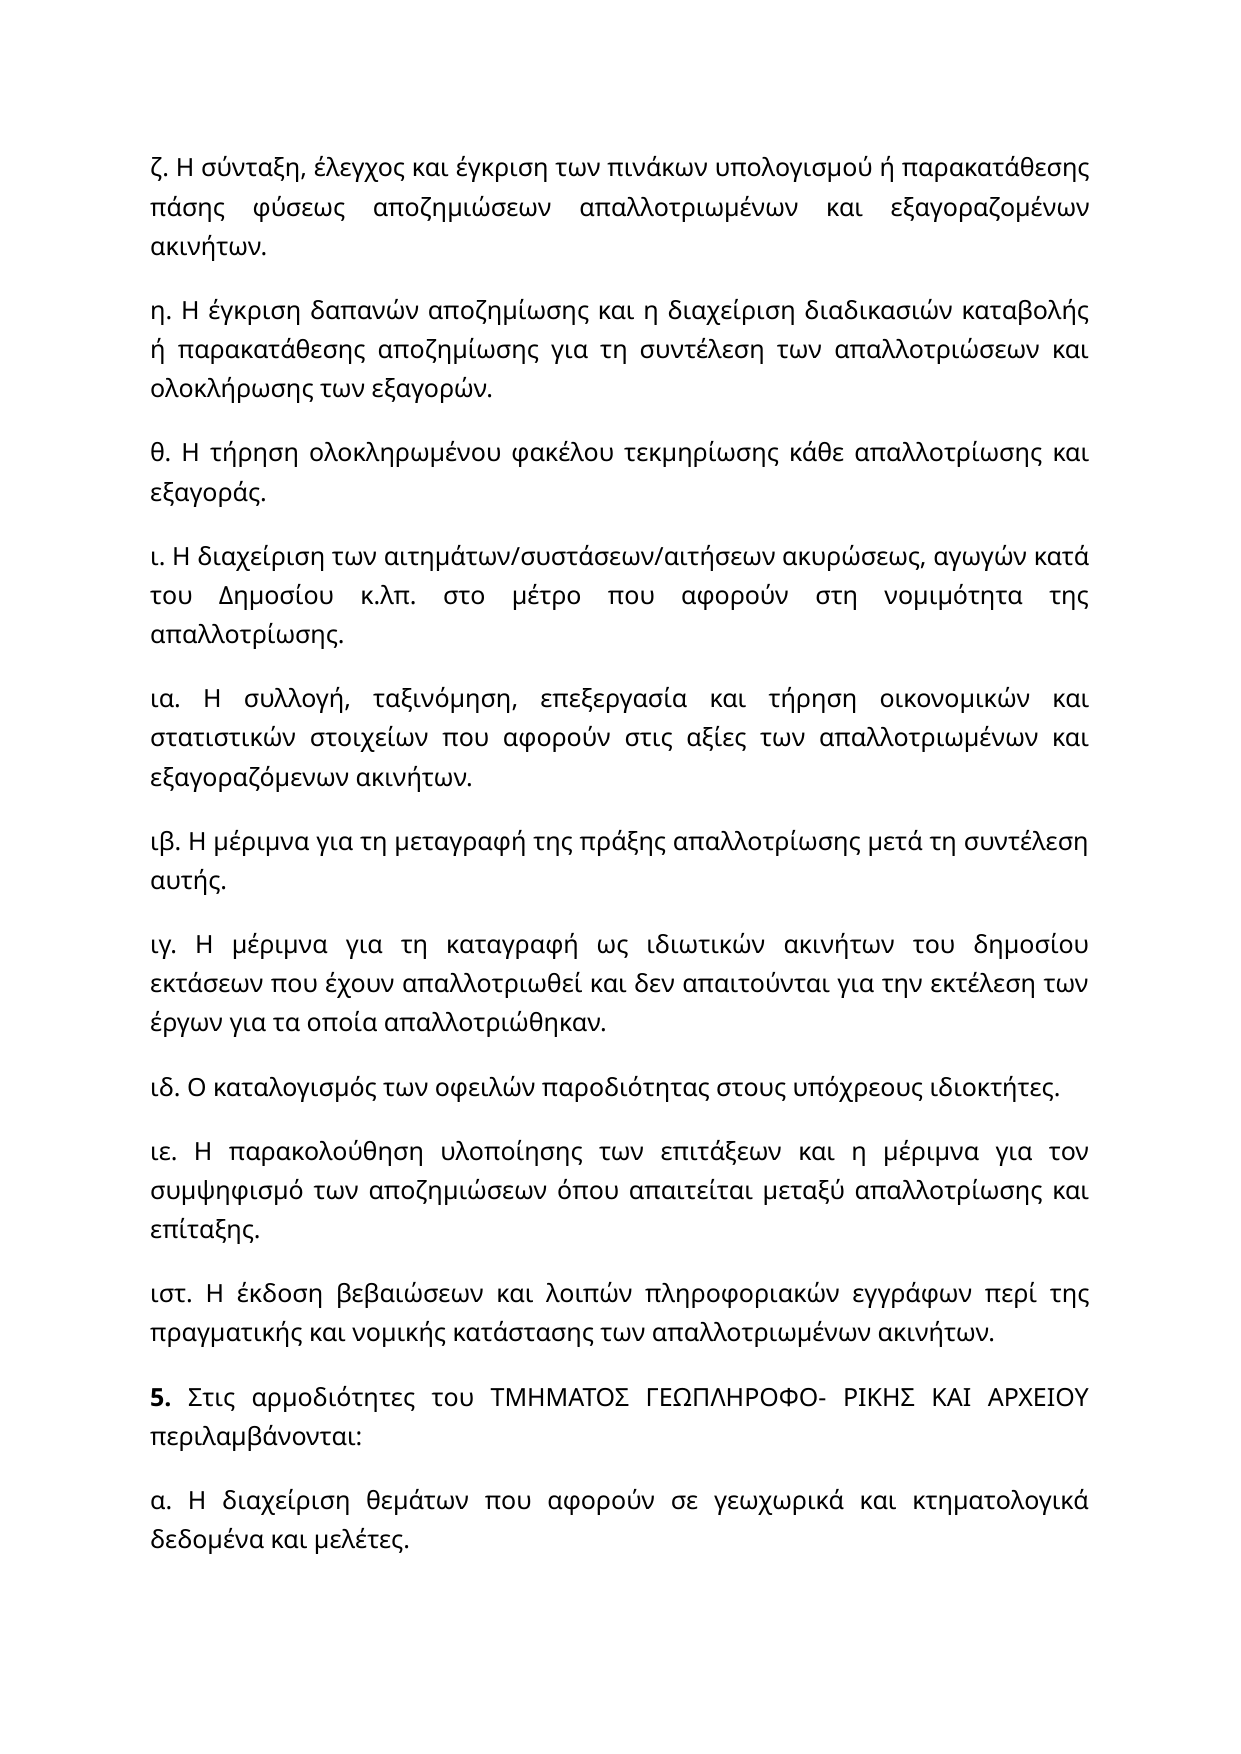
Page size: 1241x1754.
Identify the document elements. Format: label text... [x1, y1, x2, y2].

text α. Η διαχείριση θεμάτων που αφορούν σε γεωχωρικά και κτηματολογικά δεδομένα και μελέτες. [150, 1482, 1090, 1556]
text θ. Η τήρηση ολοκληρωμένου φακέλου τεκμηρίωσης κάθε απαλλοτρίωσης και εξαγοράς. [150, 435, 1090, 508]
text 5. Στις αρμοδιότητες του ΤΜΗΜΑΤΟΣ ΓΕΩΠΛΗΡΟΦΟ- ΡΙΚΗΣ ΚΑΙ ΑΡΧΕΙΟΥ περιλαμβάνονται: [150, 1379, 1090, 1452]
text ιβ. Η μέριμνα για τη μεταγραφή της πράξης απαλλοτρίωσης μετά τη συντέλεση αυτής. [150, 823, 1090, 897]
text η. Η έγκριση δαπανών αποζημίωσης και η διαχείριση διαδικασιών καταβολής ή παρακατάθεσης αποζημίωσης για τη συντέλεση των απαλλοτριώσεων και ολοκλήρωσης των εξαγορών. [150, 292, 1090, 405]
text ι. Η διαχείριση των αιτημάτων/συστάσεων/αιτήσεων ακυρώσεως, αγωγών κατά του Δημοσίου κ.λπ. στο μέτρο που αφορούν στη νομιμότητα της απαλλοτρίωσης. [150, 538, 1090, 651]
text ιγ. Η μέριμνα για τη καταγραφή ως ιδιωτικών ακινήτων του δημοσίου εκτάσεων που έχουν απαλλοτριωθεί και δεν απαιτούνται για την εκτέλεση των έργων για τα οποία απαλλοτριώθηκαν. [150, 927, 1090, 1039]
text ιε. Η παρακολούθηση υλοποίησης των επιτάξεων και η μέριμνα για τον συμψηφισμό των αποζημιώσεων όπου απαιτείται μεταξύ απαλλοτρίωσης και επίταξης. [150, 1133, 1090, 1246]
text ζ. Η σύνταξη, έλεγχος και έγκριση των πινάκων υπολογισμού ή παρακατάθεσης πάσης φύσεως αποζημιώσεων απαλλοτριωμένων και εξαγοραζομένων ακινήτων. [150, 150, 1090, 262]
text ιδ. Ο καταλογισμός των οφειλών παροδιότητας στους υπόχρεους ιδιοκτήτες. [150, 1069, 1090, 1103]
text ια. Η συλλογή, ταξινόμηση, επεξεργασία και τήρηση οικονομικών και στατιστικών στοιχείων που αφορούν στις αξίες των απαλλοτριωμένων και εξαγοραζόμενων ακινήτων. [150, 681, 1090, 793]
text ιστ. Η έκδοση βεβαιώσεων και λοιπών πληροφοριακών εγγράφων περί της πραγματικής και νομικής κατάστασης των απαλλοτριωμένων ακινήτων. [150, 1276, 1090, 1349]
